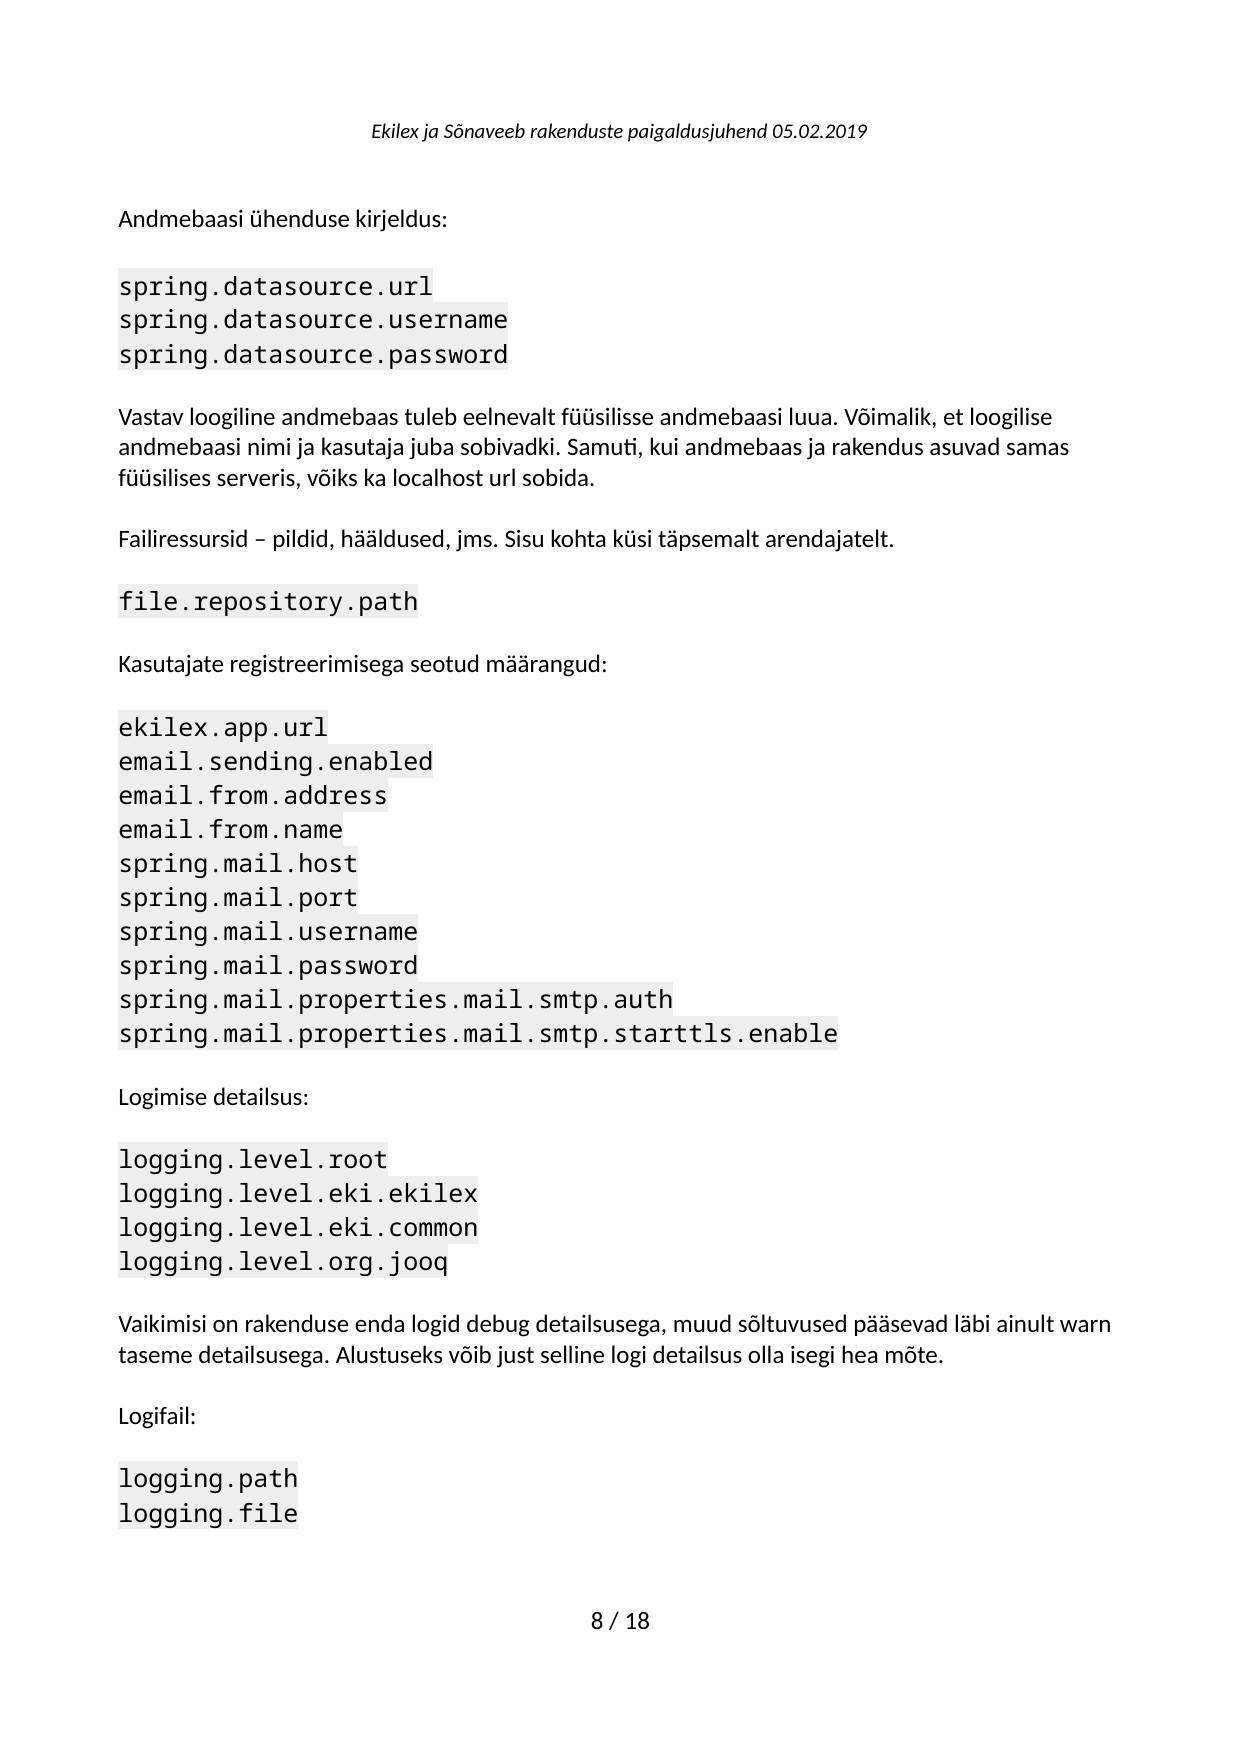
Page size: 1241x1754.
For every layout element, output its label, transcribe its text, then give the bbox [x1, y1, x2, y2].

text email.sending.enabled [118, 744, 1122, 778]
text Andmebaasi ühenduse kirjeldus: [118, 203, 1122, 234]
text spring.mail.username [118, 914, 1122, 948]
text spring.mail.password [118, 948, 1122, 982]
text logging.file [118, 1495, 1122, 1529]
text Logifail: [118, 1400, 1122, 1431]
text email.from.address [118, 778, 1122, 812]
text Vaikimisi on rakenduse enda logid debug detailsusega, muud sõltuvused pääsevad läbi ainult warn taseme detailsusega. Alustuseks võib just selline logi detailsus olla isegi hea mõte. [118, 1308, 1122, 1369]
text ekilex.app.url [118, 709, 1122, 744]
text Logimise detailsus: [118, 1081, 1122, 1111]
text spring.datasource.password [118, 336, 1122, 370]
text Failiressursid – pildid, hääldused, jms. Sisu kohta küsi täpsemalt arendajatelt. [118, 523, 1122, 553]
text spring.mail.properties.mail.smtp.auth [118, 982, 1122, 1016]
text logging.level.eki.ekilex [118, 1176, 1122, 1210]
text Kasutajate registreerimisega seotud määrangud: [118, 648, 1122, 679]
text Vastav loogiline andmebaas tuleb eelnevalt füüsilisse andmebaasi luua. Võimalik, et loogilise andmebaasi nimi ja kasutaja juba sobivadki. Samuti, kui andmebaas ja rakendus asuvad samas füüsilises serveris, võiks ka localhost url sobida. [118, 401, 1122, 492]
text logging.level.root [118, 1142, 1122, 1176]
text logging.level.org.jooq [118, 1244, 1122, 1278]
text file.repository.path [118, 584, 1122, 618]
text email.from.name [118, 812, 1122, 846]
text spring.datasource.url [118, 268, 1122, 302]
text spring.mail.port [118, 880, 1122, 914]
text logging.level.eki.common [118, 1210, 1122, 1244]
text logging.path [118, 1461, 1122, 1495]
text spring.datasource.username [118, 302, 1122, 336]
text spring.mail.properties.mail.smtp.starttls.enable [118, 1016, 1122, 1050]
text spring.mail.host [118, 846, 1122, 880]
